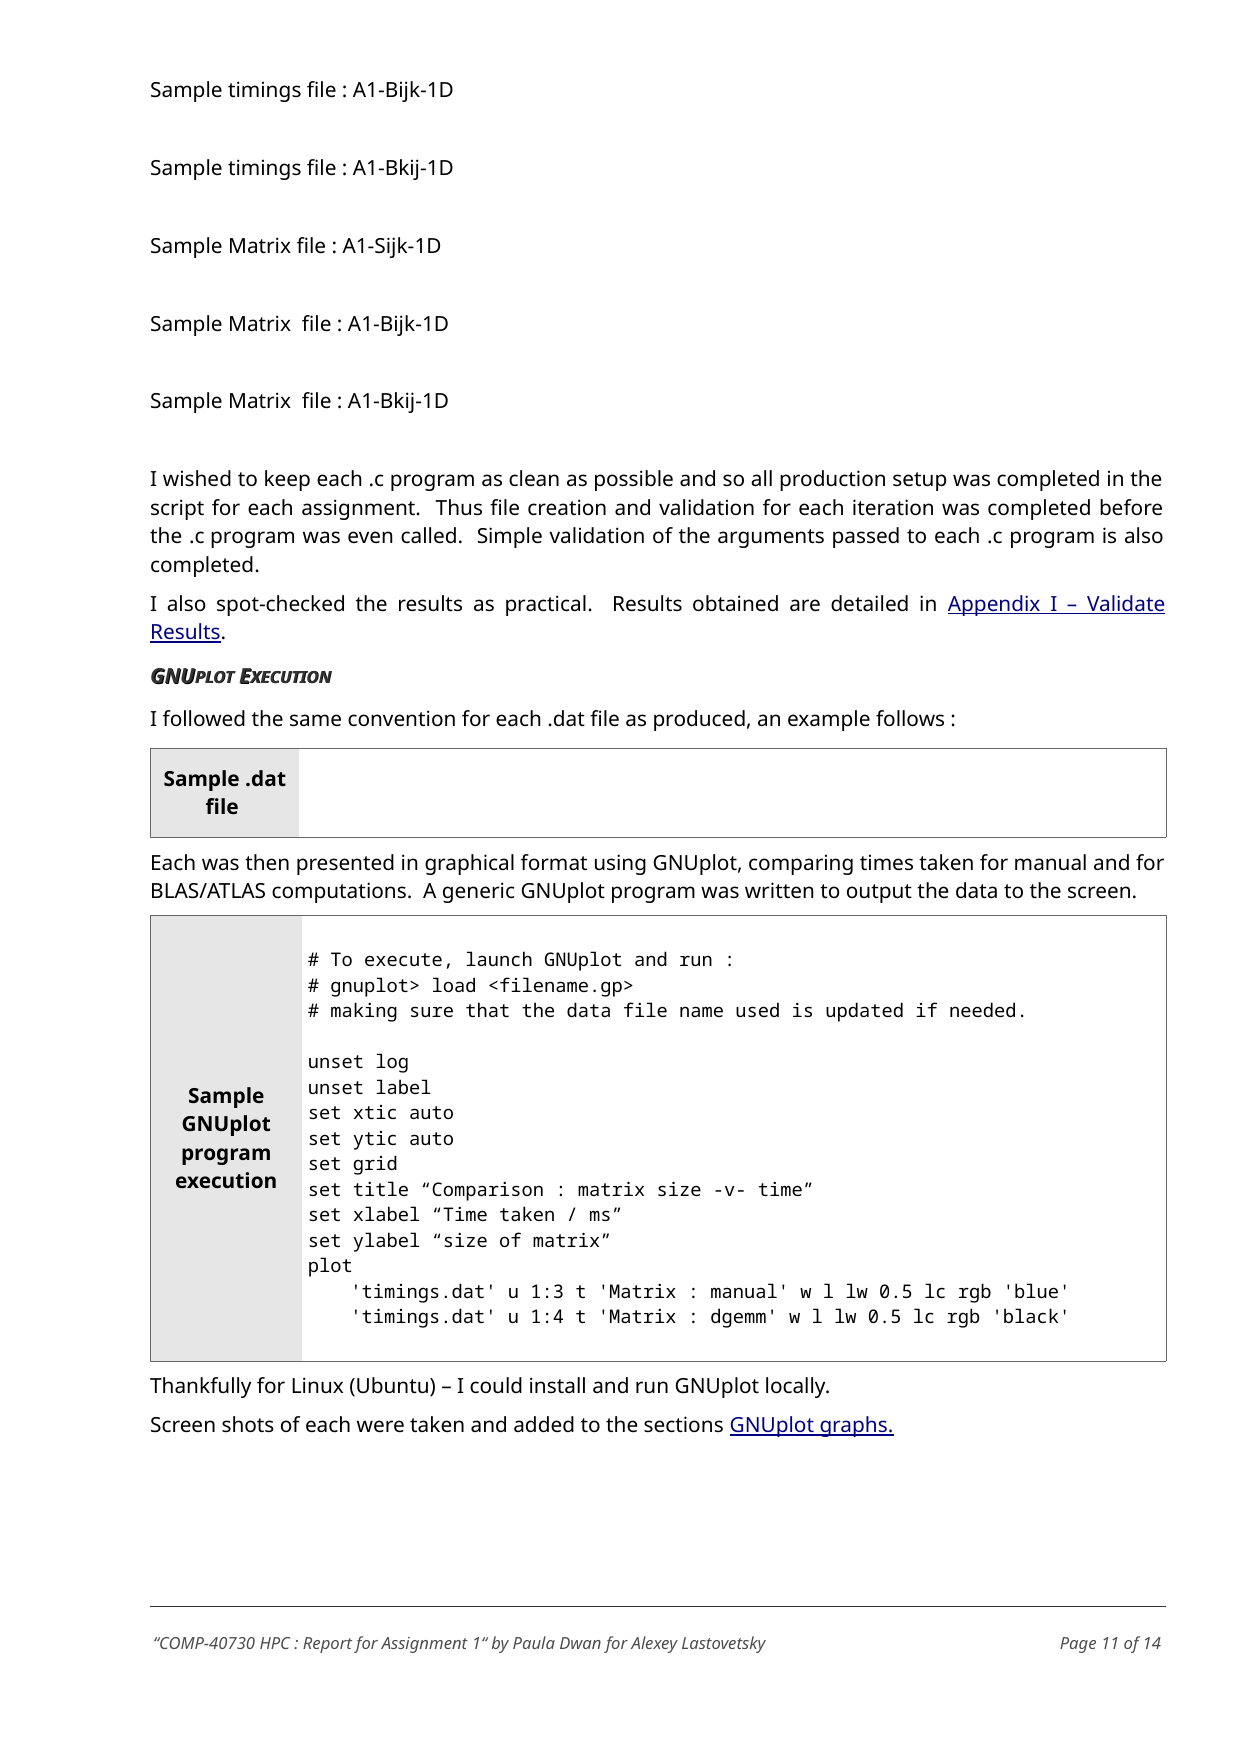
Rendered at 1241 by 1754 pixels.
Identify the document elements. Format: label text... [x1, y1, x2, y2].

text I wished to keep each .c program as clean as possible and so all production setup was completed in the script for each assignment. Thus file creation and validation for each iteration was completed before the .c program was even called. Simple validation of the arguments passed to each .c program is also completed. [150, 464, 1166, 578]
table_header Sample .dat file [151, 749, 299, 837]
text Sample timings file : A1-Bkij-1D [150, 153, 1166, 181]
text Each was then presented in graphical format using GNUplot, comparing times taken for manual and for BLAS/ATLAS computations. A generic GNUplot program was written to output the data to the screen. [150, 848, 1166, 904]
text Sample timings file : A1-Bijk-1D [150, 75, 1166, 103]
text Screen shots of each were taken and added to the sections GNUplot graphs. [150, 1410, 1166, 1438]
text Thankfully for Linux (Ubuntu) – I could install and run GNUplot locally. [150, 1371, 1166, 1399]
subtitle GNUplot Execution [150, 661, 1166, 689]
text Sample Matrix file : A1-Bkij-1D [150, 387, 1166, 415]
table_header [299, 749, 1166, 837]
text Sample Matrix file : A1-Sijk-1D [150, 231, 1166, 259]
text I also spot-checked the results as practical. Results obtained are detailed in Appendix I – Validate Results. [150, 589, 1166, 646]
table_header # To execute, launch GNUplot and run : # gnuplot> load <filename.gp> # making sure that the data file name used is updated if needed. unset log unset label set xtic auto set ytic auto set grid set title “Comparison : matrix size -v- time” set xlabel “Time taken / ms” set ylabel “size of matrix” plot 'timings.dat' u 1:3 t 'Matrix : manual' w l lw 0.5 lc rgb 'blue' 'timings.dat' u 1:4 t 'Matrix : dgemm' w l lw 0.5 lc rgb 'black' [302, 916, 1166, 1361]
text I followed the same convention for each .dat file as produced, an example follows : [150, 704, 1166, 733]
text Sample Matrix file : A1-Bijk-1D [150, 309, 1166, 337]
table_header Sample GNUplot program execution [151, 916, 302, 1361]
